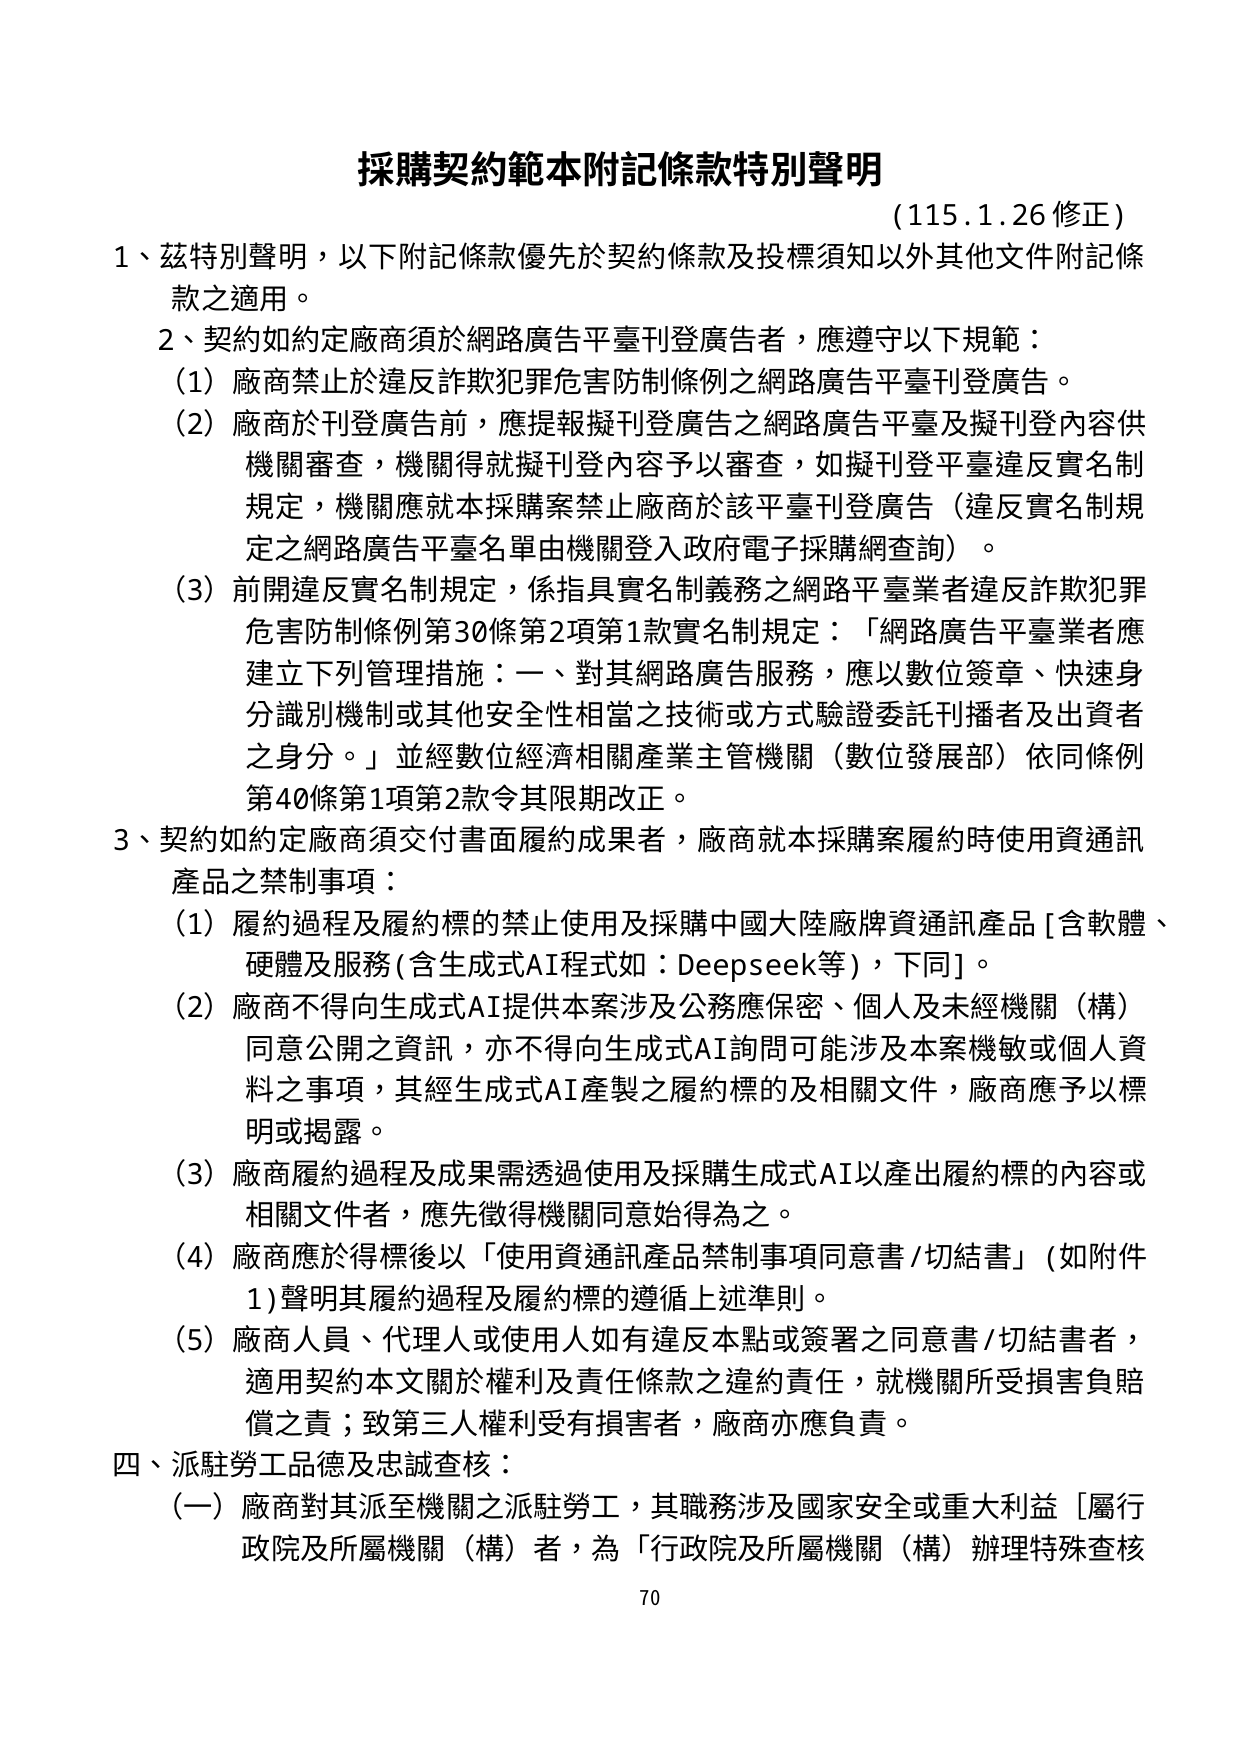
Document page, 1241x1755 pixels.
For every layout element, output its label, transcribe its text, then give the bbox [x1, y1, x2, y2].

text 採購契約範本附記條款特別聲明 [112, 150, 1128, 192]
list 廠商於刊登廣告前，應提報擬刊登廣告之網路廣告平臺及擬刊登內容供機關審查，機關得就擬刊登內容予以審查，如擬刊登平臺違反實名制規定，機關應就本採購案禁止廠商於該平臺刊登廣告（違反實名制規定之網路廣告平臺名單由機關登入政府電子採購網查詢）。 [157, 401, 1147, 567]
text (115.1.26修正) [112, 192, 1128, 234]
text 四、派駐勞工品德及忠誠查核： [112, 1442, 1147, 1484]
list 廠商人員、代理人或使用人如有違反本點或簽署之同意書/切結書者，適用契約本文關於權利及責任條款之違約責任，就機關所受損害負賠償之責；致第三人權利受有損害者，廠商亦應負責。 [157, 1317, 1147, 1442]
list 前開違反實名制規定，係指具實名制義務之網路平臺業者違反詐欺犯罪危害防制條例第30條第2項第1款實名制規定：「網路廣告平臺業者應建立下列管理措施：一、對其網路廣告服務，應以數位簽章、快速身分識別機制或其他安全性相當之技術或方式驗證委託刊播者及出資者之身分。」並經數位經濟相關產業主管機關（數位發展部）依同條例第40條第1項第2款令其限期改正。 [157, 567, 1147, 817]
list 契約如約定廠商須交付書面履約成果者，廠商就本採購案履約時使用資通訊產品之禁制事項： [112, 817, 1147, 901]
list 履約過程及履約標的禁止使用及採購中國大陸廠牌資通訊產品[含軟體、硬體及服務(含生成式AI程式如：Deepseek等)，下同]。 [157, 901, 1147, 984]
list 契約如約定廠商須於網路廣告平臺刊登廣告者，應遵守以下規範： [157, 317, 1147, 359]
list 廠商履約過程及成果需透過使用及採購生成式AI以產出履約標的內容或相關文件者，應先徵得機關同意始得為之。 [157, 1151, 1147, 1234]
text （一）廠商對其派至機關之派駐勞工，其職務涉及國家安全或重大利益［屬行政院及所屬機關（構）者，為「行政院及所屬機關（構）辦理特殊查核 [154, 1484, 1147, 1567]
list 廠商禁止於違反詐欺犯罪危害防制條例之網路廣告平臺刊登廣告。 [157, 359, 1147, 401]
list 廠商不得向生成式AI提供本案涉及公務應保密、個人及未經機關（構）同意公開之資訊，亦不得向生成式AI詢問可能涉及本案機敏或個人資料之事項，其經生成式AI產製之履約標的及相關文件，廠商應予以標明或揭露。 [157, 984, 1147, 1151]
list 茲特別聲明，以下附記條款優先於契約條款及投標須知以外其他文件附記條款之適用。 [112, 234, 1147, 317]
list 廠商應於得標後以「使用資通訊產品禁制事項同意書/切結書」(如附件1)聲明其履約過程及履約標的遵循上述準則。 [157, 1234, 1147, 1317]
